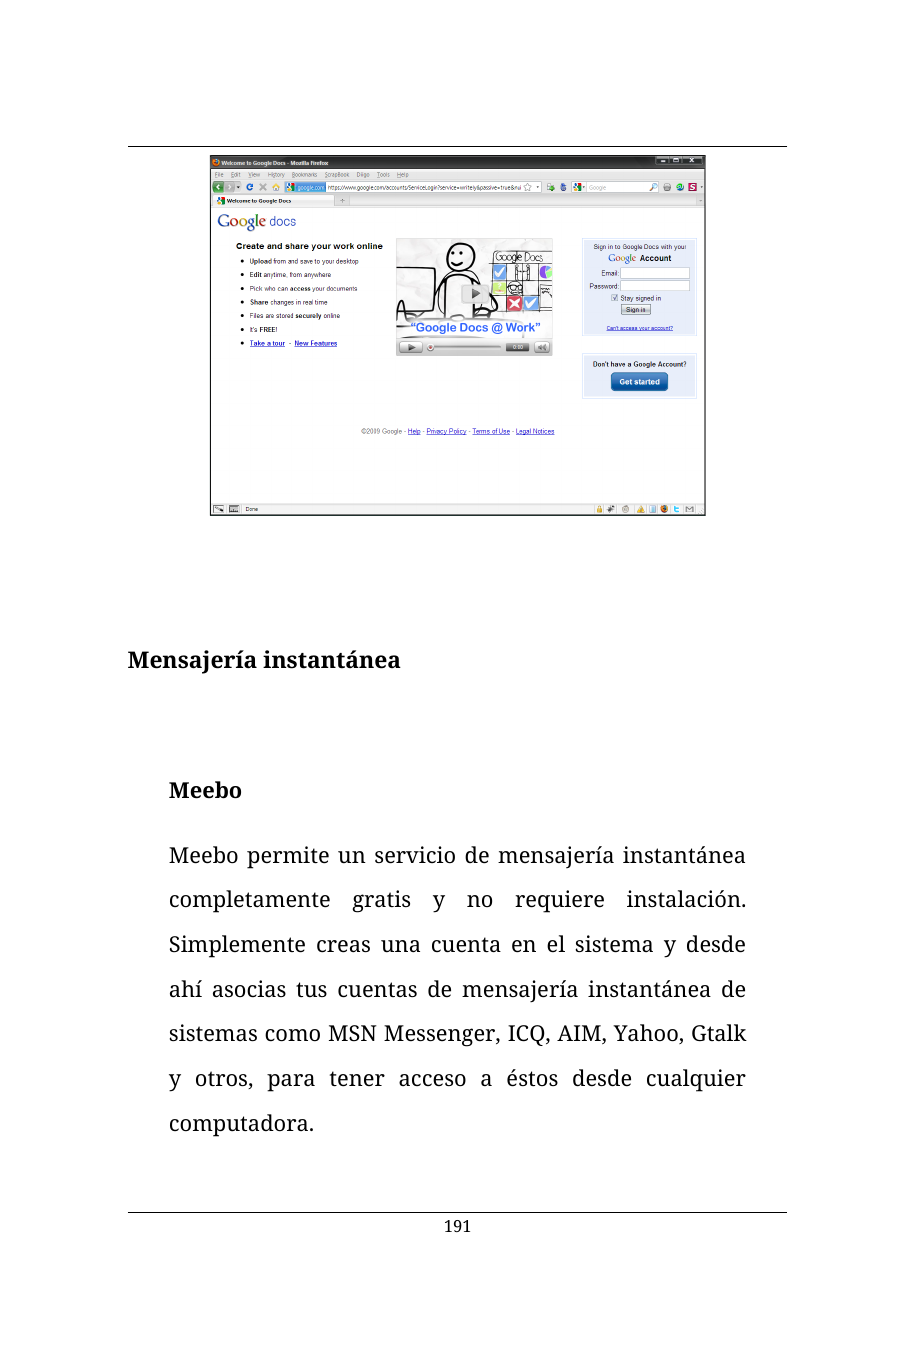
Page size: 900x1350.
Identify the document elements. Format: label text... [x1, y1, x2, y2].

subtitle Mensajería instantánea [127, 644, 787, 675]
picture [209, 155, 706, 516]
table_cell [154, 150, 762, 563]
table_header Meebo Meebo permite un servicio de mensajería instantánea completamente gratis y no requiere instalación. Simplemente creas una cuenta en el sistema y desde ahí asocias tus cuentas de mensajería instantánea de sistemas como MSN Messenger, ICQ, AIM, Yahoo, Gtalk y otros, para tener acceso a éstos desde cualquier computadora. [154, 752, 762, 1163]
